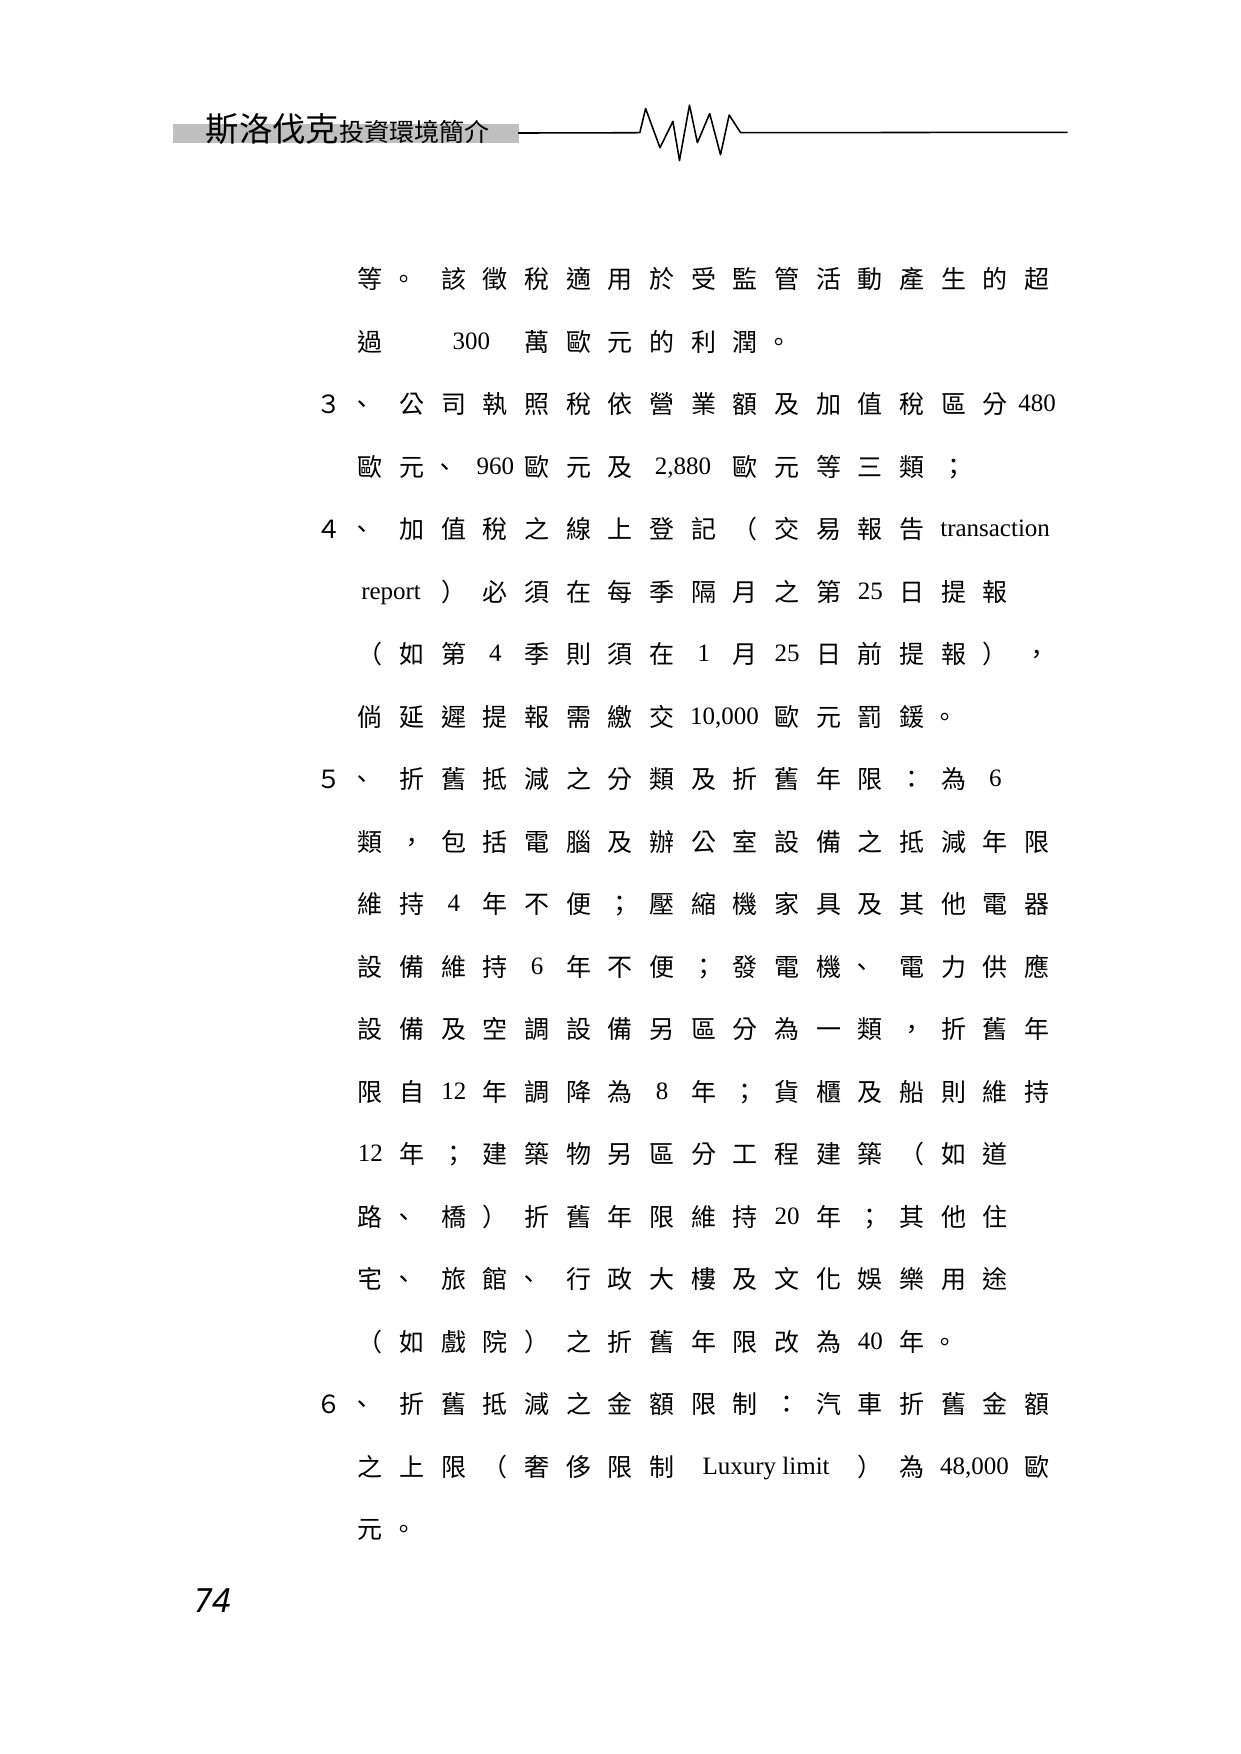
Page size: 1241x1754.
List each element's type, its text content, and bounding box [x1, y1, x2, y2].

text ５、折舊抵減之分類及折舊年限：為6類，包括電腦及辦公室設備之抵減年限維持4年不便；壓縮機家具及其他電器設備維持6年不便；發電機、電力供應設備及空調設備另區分為一類，折舊年限自12年調降為8年；貨櫃及船則維持12年；建築物另區分工程建築（如道路、橋）折舊年限維持20年；其他住宅、旅館、行政大樓及文化娛樂用途（如戲院）之折舊年限改為40年。 [281, 736, 1058, 1361]
text ６、折舊抵減之金額限制：汽車折舊金額之上限（奢侈限制Luxury limit）為48,000歐元。 [281, 1361, 1058, 1549]
text ３、公司執照稅依營業額及加值稅區分480歐元、960歐元及2,880歐元等三類； [281, 361, 1058, 486]
text 等。該徵稅適用於受監管活動產生的超過 300 萬歐元的利潤。 [281, 236, 1058, 361]
text ４、加值稅之線上登記（交易報告transaction report）必須在每季隔月之第25日提報（如第4季則須在1月25日前提報），倘延遲提報需繳交10,000歐元罰鍰。 [281, 486, 1058, 736]
